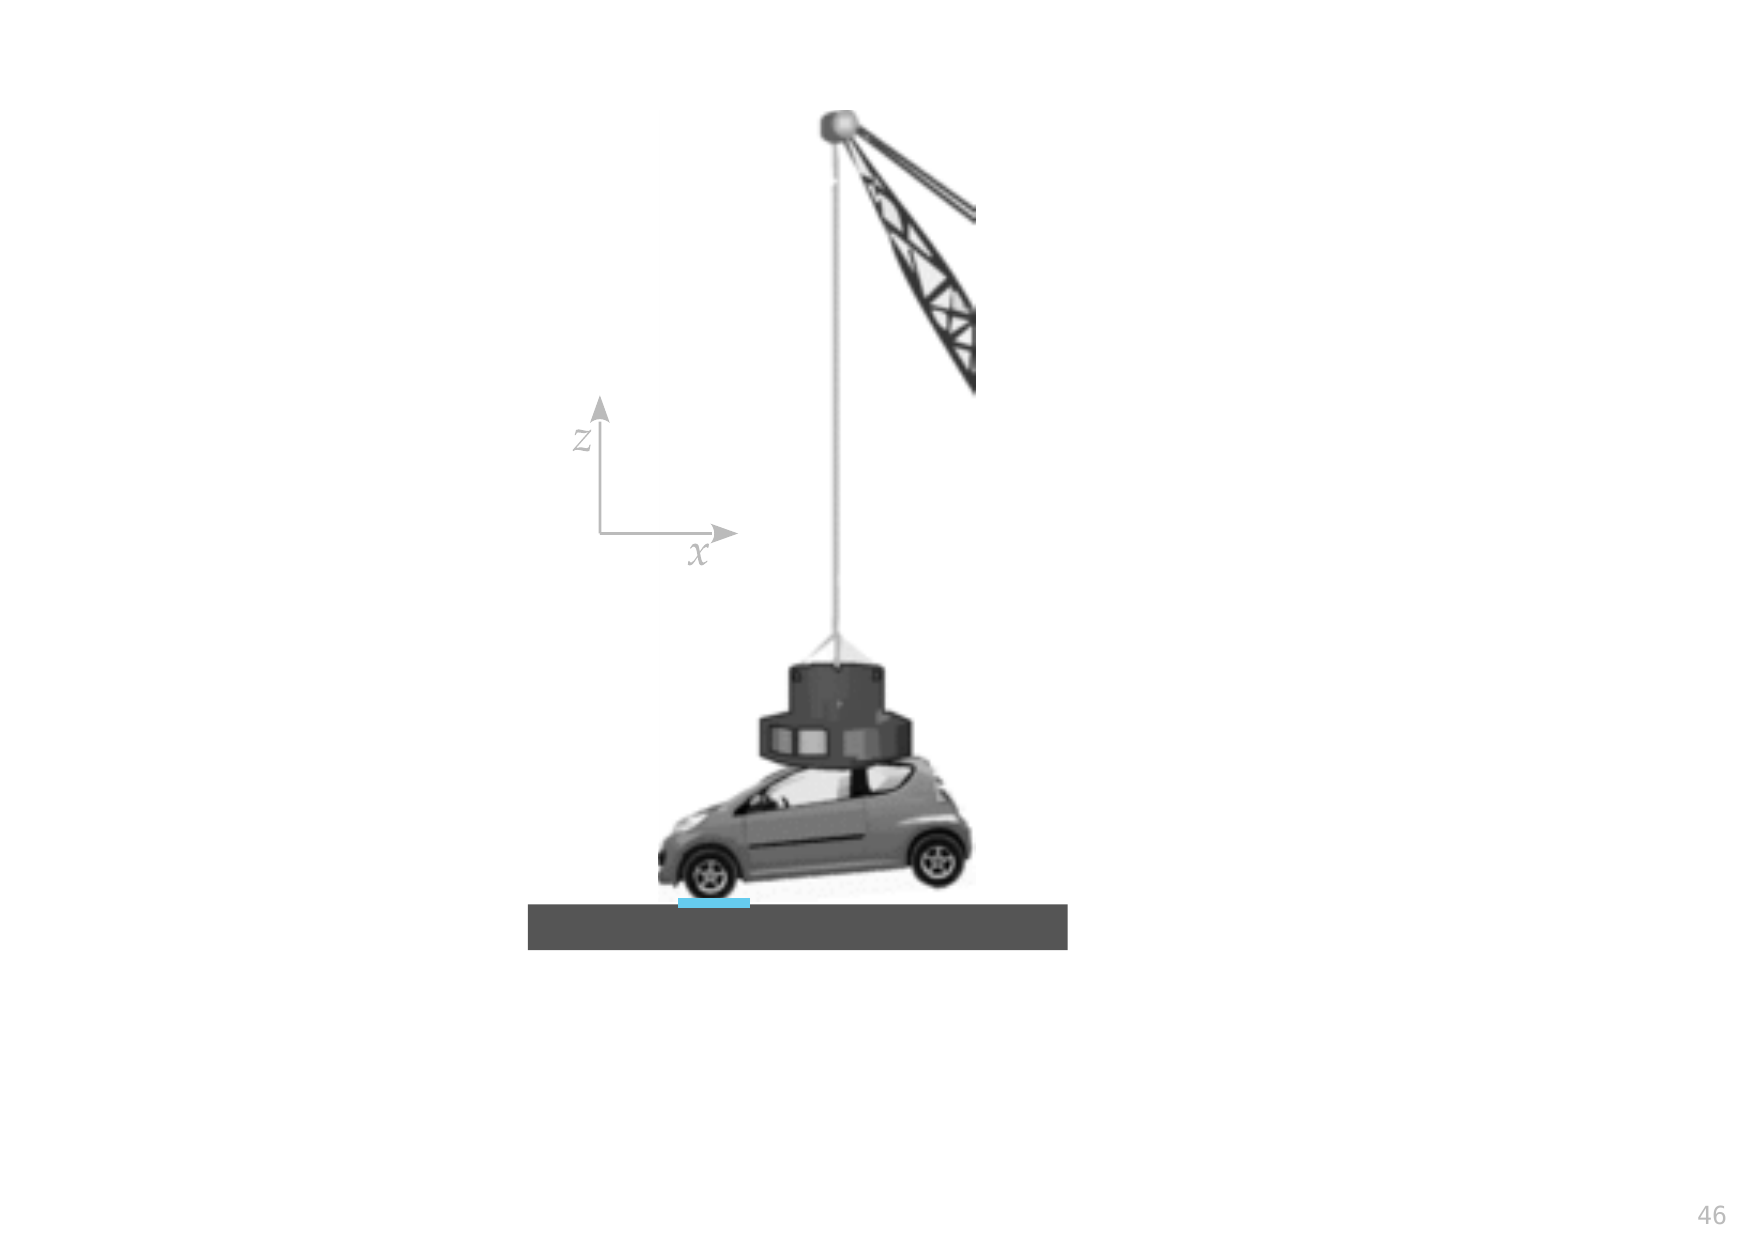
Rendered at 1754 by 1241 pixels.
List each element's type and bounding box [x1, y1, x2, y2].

text_box [687, 523, 739, 566]
text_box [590, 395, 610, 423]
text_box [572, 429, 592, 452]
picture [658, 110, 976, 902]
text_box [598, 421, 712, 535]
text_box [527, 904, 1068, 951]
